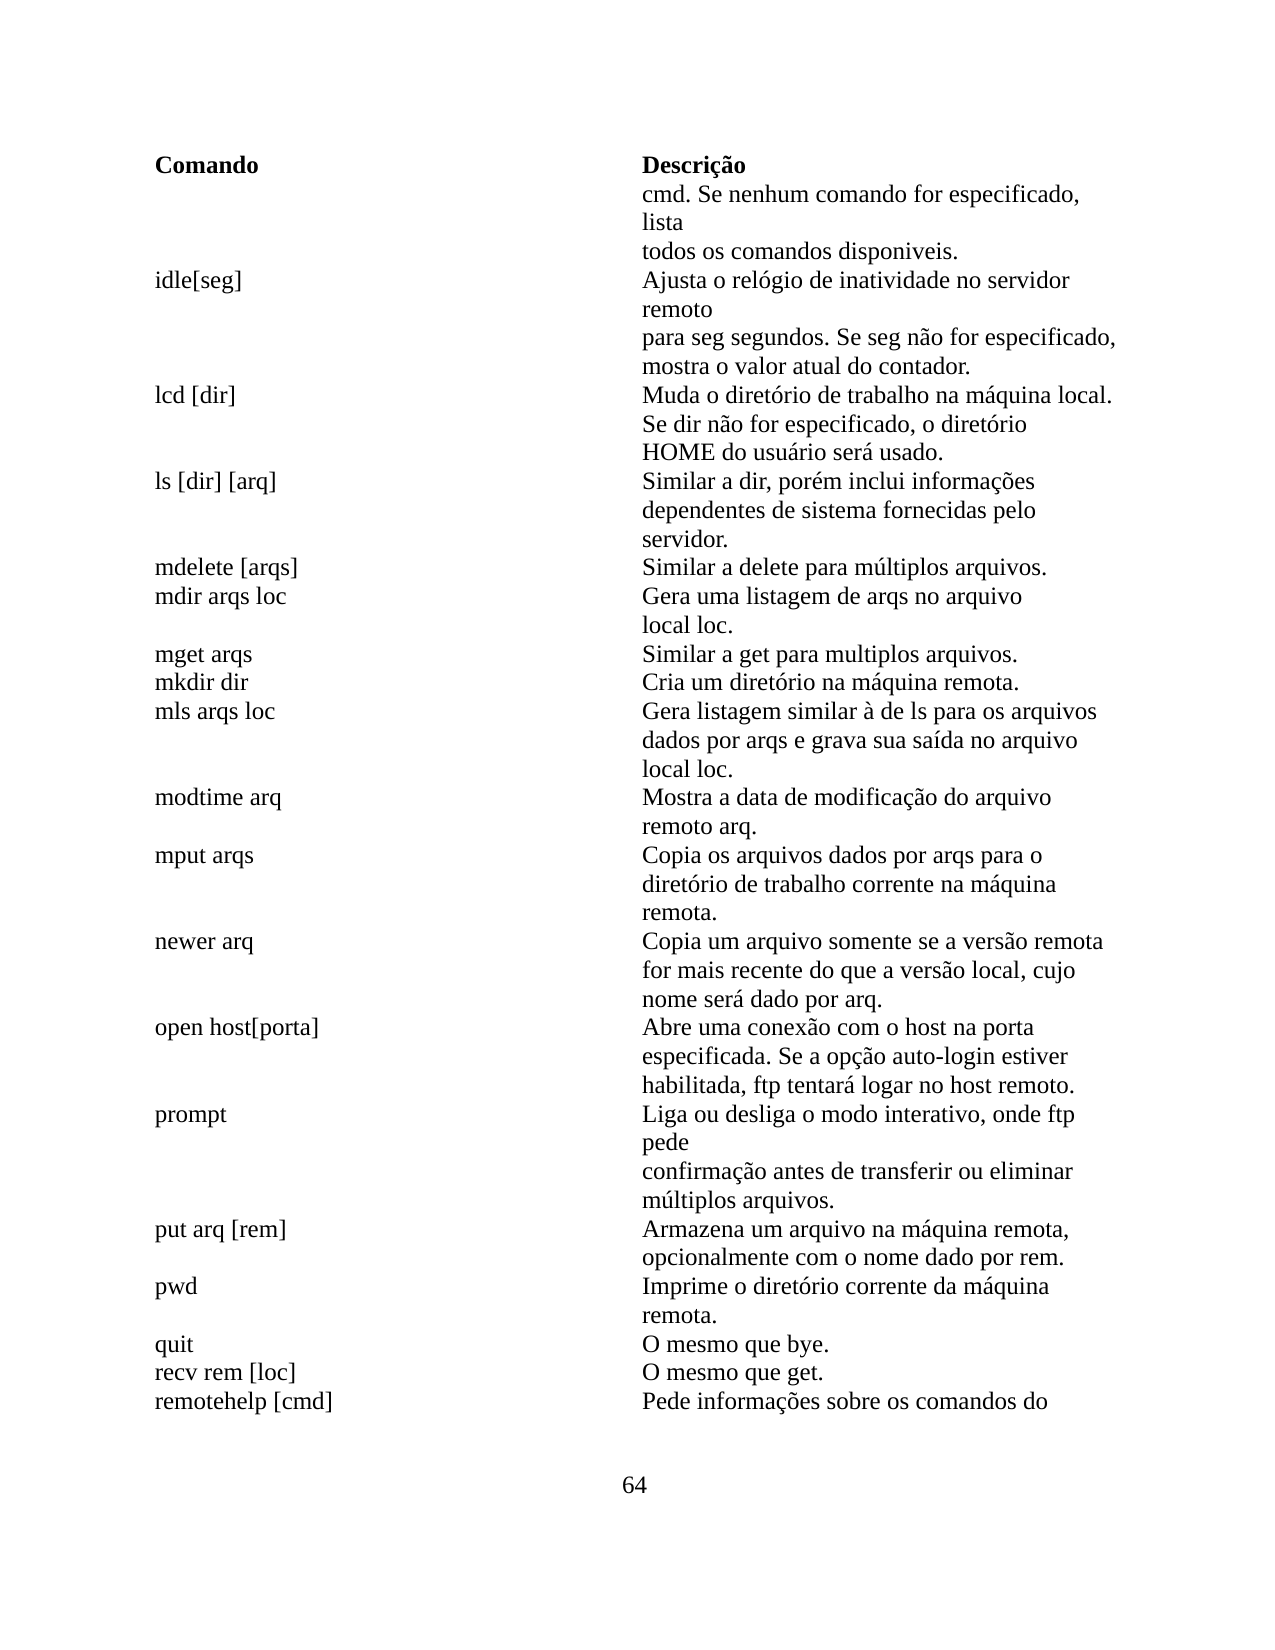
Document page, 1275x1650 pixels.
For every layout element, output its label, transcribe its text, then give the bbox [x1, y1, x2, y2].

table_cell diretório de trabalho corrente na máquina remota. [638, 869, 1125, 926]
table_cell Se dir não for especificado, o diretório [638, 409, 1125, 437]
table_cell idle[seg] [150, 265, 637, 322]
table_cell Abre uma conexão com o host na porta [638, 1013, 1125, 1041]
table_cell todos os comandos disponiveis. [638, 236, 1125, 265]
table_cell local loc. [638, 610, 1125, 639]
table_cell Muda o diretório de trabalho na máquina local. [638, 380, 1125, 409]
table_cell opcionalmente com o nome dado por rem. [638, 1243, 1125, 1271]
table_cell remotehelp [cmd] [150, 1386, 637, 1415]
table_cell [150, 351, 637, 380]
table_header Comando [150, 150, 637, 179]
table_cell ls [dir] [arq] [150, 466, 637, 495]
table_cell para seg segundos. Se seg não for especificado, [638, 323, 1125, 351]
table_cell modtime arq [150, 783, 637, 840]
table_cell confirmação antes de transferir ou eliminar [638, 1156, 1125, 1185]
table_cell Imprime o diretório corrente da máquina remota. [638, 1271, 1125, 1329]
table_cell recv rem [loc] [150, 1358, 637, 1386]
table_cell mostra o valor atual do contador. [638, 351, 1125, 380]
table_cell lcd [dir] [150, 380, 637, 409]
table_cell for mais recente do que a versão local, cujo [638, 955, 1125, 984]
table_cell [150, 869, 637, 926]
table_cell mls arqs loc [150, 696, 637, 725]
table_header Descrição [638, 150, 1125, 179]
table_cell Mostra a data de modificação do arquivo remoto arq. [638, 783, 1125, 840]
table_cell O mesmo que bye. [638, 1329, 1125, 1357]
table_cell [150, 323, 637, 351]
table_cell cmd. Se nenhum comando for especificado, lista [638, 179, 1125, 236]
table_cell dependentes de sistema fornecidas pelo servidor. [638, 495, 1125, 552]
table_cell HOME do usuário será usado. [638, 438, 1125, 466]
table_cell Armazena um arquivo na máquina remota, [638, 1214, 1125, 1242]
table_cell pwd [150, 1271, 637, 1329]
table_cell [150, 610, 637, 639]
table_cell [150, 1070, 637, 1099]
table_cell put arq [rem] [150, 1214, 637, 1242]
table_cell [150, 1156, 637, 1185]
table_cell Cria um diretório na máquina remota. [638, 668, 1125, 696]
table_cell [150, 1185, 637, 1214]
table_cell Similar a get para multiplos arquivos. [638, 639, 1125, 667]
table_cell [150, 409, 637, 437]
table_cell Similar a dir, porém inclui informações [638, 466, 1125, 495]
table_cell especificada. Se a opção auto-login estiver [638, 1041, 1125, 1070]
table_cell [150, 955, 637, 984]
table_cell Similar a delete para múltiplos arquivos. [638, 553, 1125, 581]
table_cell [150, 179, 637, 236]
table_cell dados por arqs e grava sua saída no arquivo local loc. [638, 725, 1125, 782]
table_cell [150, 1243, 637, 1271]
table_cell mput arqs [150, 840, 637, 869]
table_cell mdelete [arqs] [150, 553, 637, 581]
table_cell newer arq [150, 926, 637, 955]
table_cell prompt [150, 1099, 637, 1156]
table_cell [150, 1041, 637, 1070]
table_cell Pede informações sobre os comandos do [638, 1386, 1125, 1415]
table_cell Ajusta o relógio de inatividade no servidor remoto [638, 265, 1125, 322]
table_cell Copia os arquivos dados por arqs para o [638, 840, 1125, 869]
table_cell [150, 725, 637, 782]
table_cell [150, 495, 637, 552]
table_cell [150, 984, 637, 1012]
table_cell Gera uma listagem de arqs no arquivo [638, 581, 1125, 610]
table_cell [150, 236, 637, 265]
table_cell quit [150, 1329, 637, 1357]
table_cell open host[porta] [150, 1013, 637, 1041]
table_cell Liga ou desliga o modo interativo, onde ftp pede [638, 1099, 1125, 1156]
table_cell [150, 438, 637, 466]
table_cell Gera listagem similar à de ls para os arquivos [638, 696, 1125, 725]
table_cell habilitada, ftp tentará logar no host remoto. [638, 1070, 1125, 1099]
table_cell nome será dado por arq. [638, 984, 1125, 1012]
table_cell O mesmo que get. [638, 1358, 1125, 1386]
table_cell mkdir dir [150, 668, 637, 696]
table_cell mget arqs [150, 639, 637, 667]
table_cell múltiplos arquivos. [638, 1185, 1125, 1214]
table_cell mdir arqs loc [150, 581, 637, 610]
table_cell Copia um arquivo somente se a versão remota [638, 926, 1125, 955]
